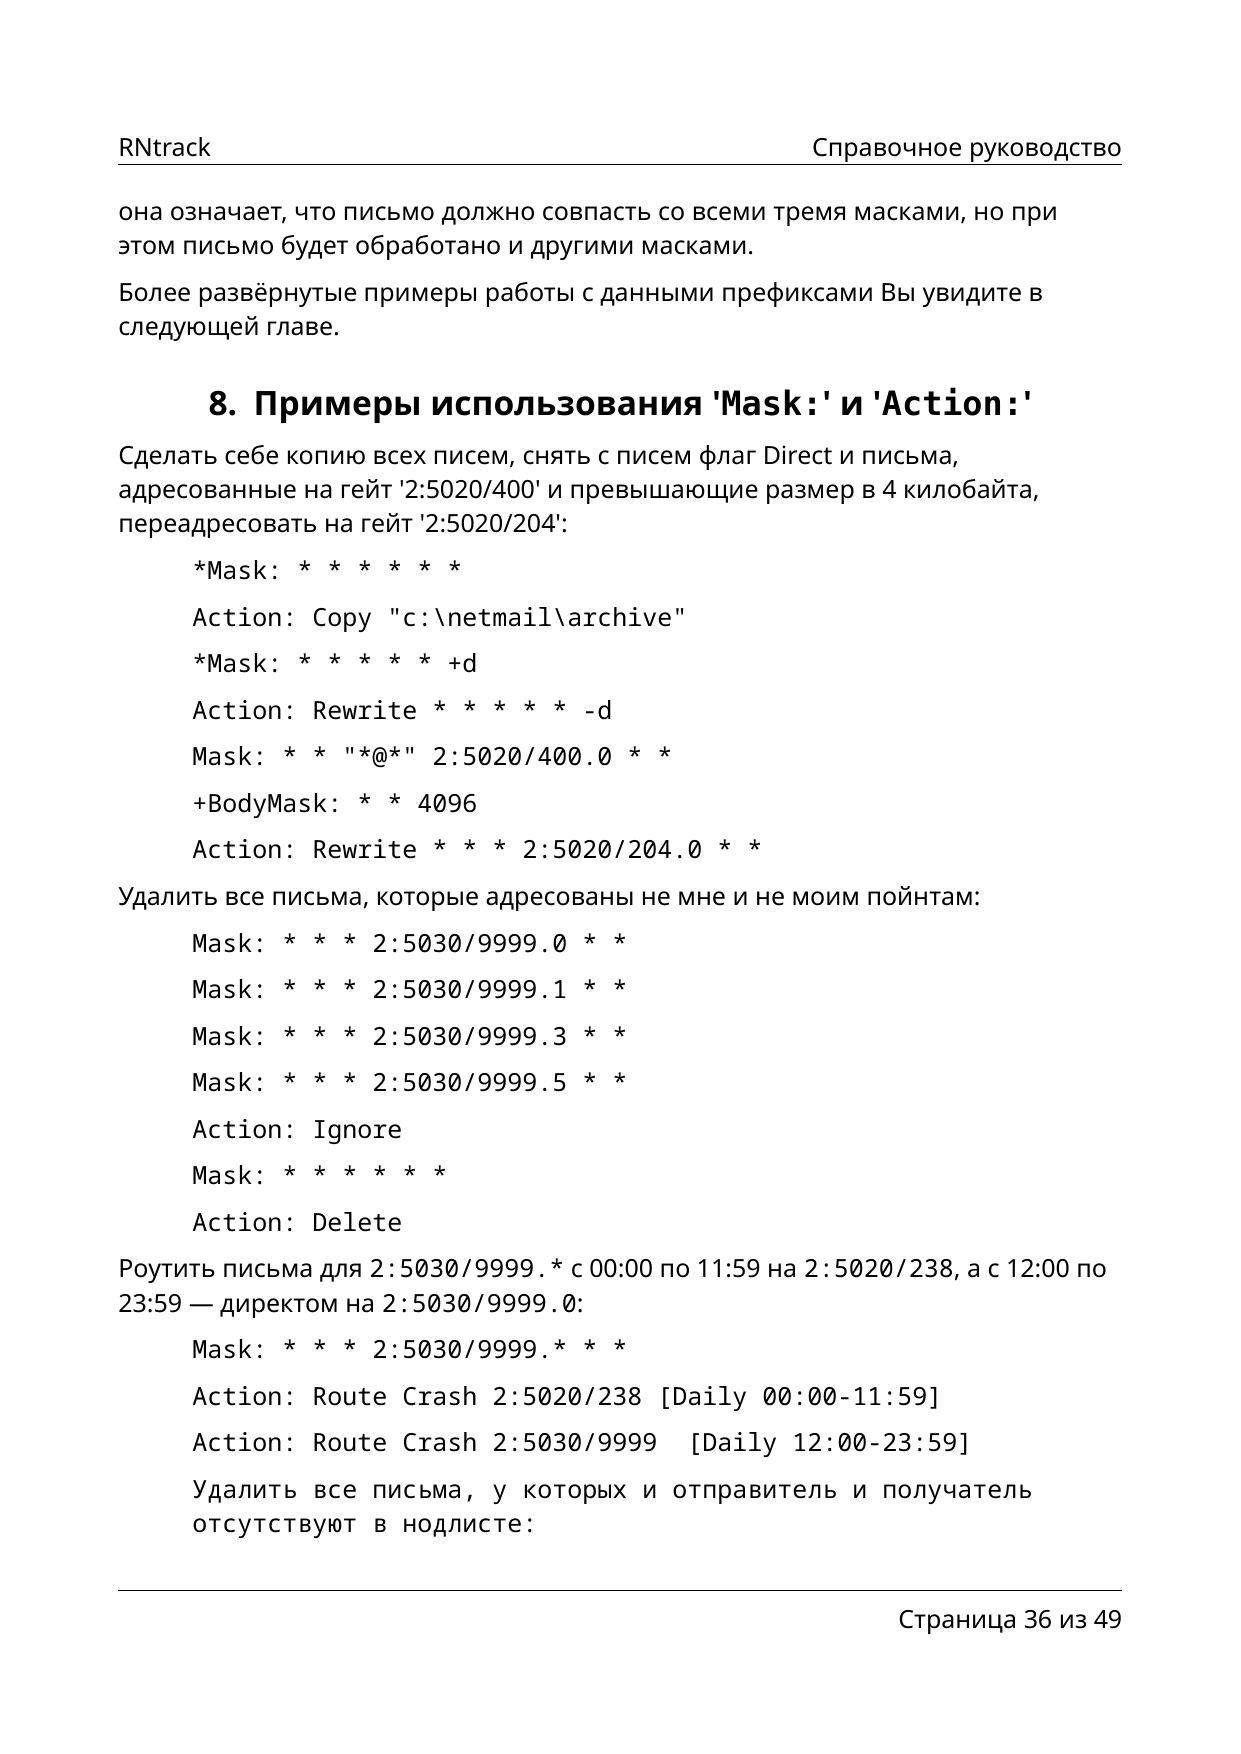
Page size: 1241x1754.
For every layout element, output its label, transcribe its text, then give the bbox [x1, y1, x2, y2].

text *Mask: * * * * * +d [192, 646, 1122, 680]
text Mask: * * * * * * [192, 1158, 1122, 1192]
text Action: Copy "c:\netmail\archive" [192, 599, 1122, 633]
text Удалить все письма, которые адресованы не мне и не моим пойнтам: [118, 879, 1122, 913]
text Mask: * * * 2:5030/9999.0 * * [192, 925, 1122, 959]
text Action: Rewrite * * * * * -d [192, 692, 1122, 726]
text Удалить все письма, у которых и отправитель и получатель отсутствуют в нодлисте: [192, 1471, 1122, 1539]
text *Mask: * * * * * * [192, 553, 1122, 587]
text Action: Rewrite * * * 2:5020/204.0 * * [192, 832, 1122, 866]
text Сделать себе копию всех писем, снять с писем флаг Direct и письма, адресованные на гейт '2:5020/400' и превышающие размер в 4 килобайта, переадресовать на гейт '2:5020/204': [118, 438, 1122, 540]
text Mask: * * * 2:5030/9999.5 * * [192, 1065, 1122, 1099]
subtitle Примеры использования 'Mask:' и 'Action:' [118, 380, 1122, 426]
text она означает, что письмо должно совпасть со всеми тремя масками, но при этом письмо будет обработано и другими масками. [118, 193, 1122, 262]
text +BodyMask: * * 4096 [192, 786, 1122, 819]
text Action: Delete [192, 1204, 1122, 1239]
text Mask: * * * 2:5030/9999.* * * [192, 1332, 1122, 1366]
text Mask: * * * 2:5030/9999.1 * * [192, 972, 1122, 1006]
text Более развёрнутые примеры работы с данными префиксами Вы увидите в следующей главе. [118, 274, 1122, 342]
text Mask: * * "*@*" 2:5020/400.0 * * [192, 739, 1122, 773]
text Роутить письма для 2:5030/9999.* с 00:00 по 11:59 на 2:5020/238, а с 12:00 по 23:59 — директом на 2:5030/9999.0: [118, 1251, 1122, 1319]
text Action: Route Crash 2:5020/238 [Daily 00:00-11:59] [192, 1378, 1122, 1412]
text Mask: * * * 2:5030/9999.3 * * [192, 1018, 1122, 1052]
text Action: Route Crash 2:5030/9999 [Daily 12:00-23:59] [192, 1425, 1122, 1459]
text Action: Ignore [192, 1111, 1122, 1146]
